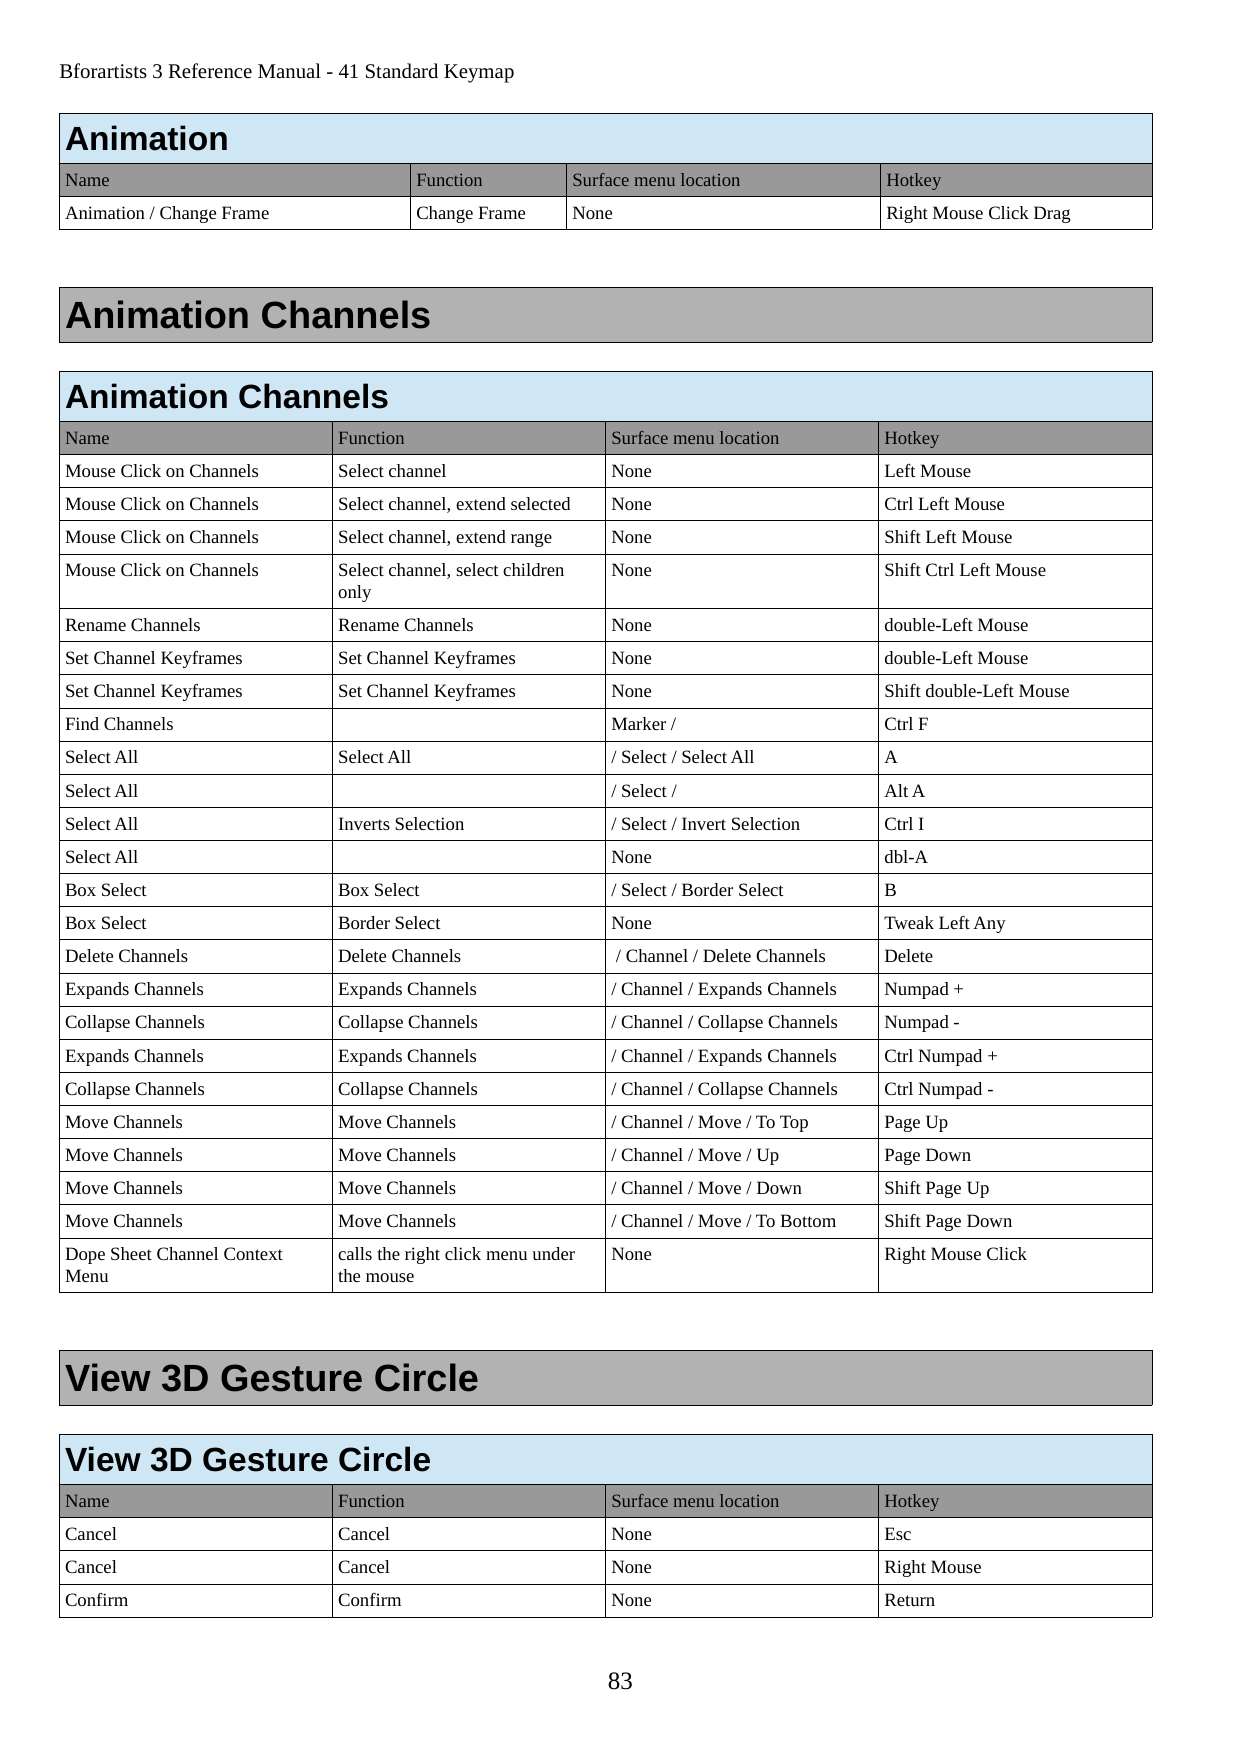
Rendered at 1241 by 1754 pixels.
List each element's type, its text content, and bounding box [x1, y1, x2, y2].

table_cell Select All [60, 742, 332, 774]
table_cell Ctrl Numpad + [879, 1040, 1152, 1072]
table_cell Name [60, 1485, 332, 1517]
table_cell Change Frame [411, 197, 566, 229]
table_cell Collapse Channels [60, 1073, 332, 1105]
table_cell Shift double-Left Mouse [879, 675, 1152, 707]
table_cell Select All [60, 775, 332, 807]
table_cell Expands Channels [333, 1040, 605, 1072]
table_cell Delete Channels [60, 940, 332, 972]
table_cell None [606, 1518, 878, 1550]
table_cell Dope Sheet Channel Context Menu [60, 1239, 332, 1292]
table_header Animation Channels [60, 372, 1152, 421]
table_cell Right Mouse [879, 1551, 1152, 1583]
table_cell Esc [879, 1518, 1152, 1550]
table_cell Select channel, extend selected [333, 488, 605, 520]
table_cell Collapse Channels [60, 1007, 332, 1039]
table_cell Hotkey [879, 422, 1152, 454]
table_header View 3D Gesture Circle [60, 1435, 1152, 1484]
table_cell Mouse Click on Channels [60, 555, 332, 608]
table_cell Select All [333, 742, 605, 774]
table_cell None [606, 609, 878, 641]
table_cell / Select / [606, 775, 878, 807]
table_cell Select All [60, 841, 332, 873]
table_header Animation Channels [60, 288, 1152, 342]
table_cell Animation / Change Frame [60, 197, 410, 229]
table_cell Ctrl Left Mouse [879, 488, 1152, 520]
table_cell None [606, 1585, 878, 1617]
table_cell Mouse Click on Channels [60, 521, 332, 553]
table_cell Function [333, 1485, 605, 1517]
table_cell Ctrl Numpad - [879, 1073, 1152, 1105]
table_cell Box Select [60, 874, 332, 906]
table_cell None [606, 907, 878, 939]
table_cell Right Mouse Click [879, 1239, 1152, 1292]
table_cell Set Channel Keyframes [333, 675, 605, 707]
table_cell / Channel / Move / To Top [606, 1106, 878, 1138]
table_cell Box Select [60, 907, 332, 939]
table_cell Border Select [333, 907, 605, 939]
table_cell A [879, 742, 1152, 774]
table_cell / Channel / Expands Channels [606, 974, 878, 1006]
table_cell Return [879, 1585, 1152, 1617]
table_cell [333, 775, 605, 807]
table_cell Name [60, 422, 332, 454]
table_cell Set Channel Keyframes [333, 642, 605, 674]
table_cell None [567, 197, 880, 229]
table_cell / Channel / Collapse Channels [606, 1007, 878, 1039]
table_cell Expands Channels [60, 974, 332, 1006]
table_cell Select channel, extend range [333, 521, 605, 553]
table_cell Set Channel Keyframes [60, 675, 332, 707]
table_cell Function [411, 164, 566, 196]
table_cell Hotkey [879, 1485, 1152, 1517]
table_cell double-Left Mouse [879, 609, 1152, 641]
table_cell / Channel / Delete Channels [606, 940, 878, 972]
table_cell Move Channels [60, 1205, 332, 1237]
table_cell None [606, 455, 878, 487]
table_cell Cancel [333, 1551, 605, 1583]
table_cell Cancel [60, 1518, 332, 1550]
table_cell Marker / [606, 709, 878, 741]
table_cell None [606, 1239, 878, 1292]
table_cell None [606, 555, 878, 608]
table_cell / Channel / Move / Up [606, 1139, 878, 1171]
table_cell Name [60, 164, 410, 196]
table_cell None [606, 488, 878, 520]
table_cell None [606, 675, 878, 707]
table_cell Function [333, 422, 605, 454]
table_cell Right Mouse Click Drag [881, 197, 1152, 229]
table_cell Mouse Click on Channels [60, 455, 332, 487]
table_cell Collapse Channels [333, 1073, 605, 1105]
table_cell Numpad + [879, 974, 1152, 1006]
table_cell Surface menu location [606, 422, 878, 454]
table_cell Numpad - [879, 1007, 1152, 1039]
table_cell None [606, 521, 878, 553]
table_cell Cancel [333, 1518, 605, 1550]
table_cell Shift Page Up [879, 1172, 1152, 1204]
table_cell calls the right click menu under the mouse [333, 1239, 605, 1292]
table_cell Move Channels [333, 1172, 605, 1204]
table_cell Surface menu location [606, 1485, 878, 1517]
table_cell Confirm [60, 1585, 332, 1617]
table_cell / Channel / Move / Down [606, 1172, 878, 1204]
table_cell Ctrl F [879, 709, 1152, 741]
table_cell Move Channels [333, 1139, 605, 1171]
table_cell Hotkey [881, 164, 1152, 196]
table_cell Page Down [879, 1139, 1152, 1171]
table_cell Confirm [333, 1585, 605, 1617]
table_cell Tweak Left Any [879, 907, 1152, 939]
table_cell Ctrl I [879, 808, 1152, 840]
table_cell Shift Page Down [879, 1205, 1152, 1237]
table_cell Delete [879, 940, 1152, 972]
table_cell Rename Channels [60, 609, 332, 641]
table_cell [333, 709, 605, 741]
table_cell Expands Channels [333, 974, 605, 1006]
table_cell None [606, 841, 878, 873]
table_cell double-Left Mouse [879, 642, 1152, 674]
table_cell dbl-A [879, 841, 1152, 873]
table_cell / Channel / Expands Channels [606, 1040, 878, 1072]
table_cell Move Channels [60, 1139, 332, 1171]
table_cell Move Channels [60, 1172, 332, 1204]
table_cell Inverts Selection [333, 808, 605, 840]
table_cell Page Up [879, 1106, 1152, 1138]
table_cell Mouse Click on Channels [60, 488, 332, 520]
table_cell / Select / Invert Selection [606, 808, 878, 840]
table_cell Move Channels [333, 1205, 605, 1237]
table_cell / Channel / Move / To Bottom [606, 1205, 878, 1237]
table_cell / Select / Border Select [606, 874, 878, 906]
table_cell Move Channels [60, 1106, 332, 1138]
table_cell Alt A [879, 775, 1152, 807]
table_header Animation [60, 114, 1152, 163]
table_cell Expands Channels [60, 1040, 332, 1072]
table_cell Rename Channels [333, 609, 605, 641]
table_cell Surface menu location [567, 164, 880, 196]
table_cell Set Channel Keyframes [60, 642, 332, 674]
table_cell Select channel, select children only [333, 555, 605, 608]
table_cell / Channel / Collapse Channels [606, 1073, 878, 1105]
table_cell / Select / Select All [606, 742, 878, 774]
table_cell None [606, 642, 878, 674]
table_cell [333, 841, 605, 873]
table_cell Move Channels [333, 1106, 605, 1138]
table_cell Find Channels [60, 709, 332, 741]
table_cell Shift Left Mouse [879, 521, 1152, 553]
table_cell Left Mouse [879, 455, 1152, 487]
table_cell Box Select [333, 874, 605, 906]
table_cell Select channel [333, 455, 605, 487]
table_header View 3D Gesture Circle [60, 1351, 1152, 1405]
table_cell Delete Channels [333, 940, 605, 972]
table_cell Cancel [60, 1551, 332, 1583]
table_cell None [606, 1551, 878, 1583]
table_cell B [879, 874, 1152, 906]
table_cell Shift Ctrl Left Mouse [879, 555, 1152, 608]
table_cell Select All [60, 808, 332, 840]
table_cell Collapse Channels [333, 1007, 605, 1039]
